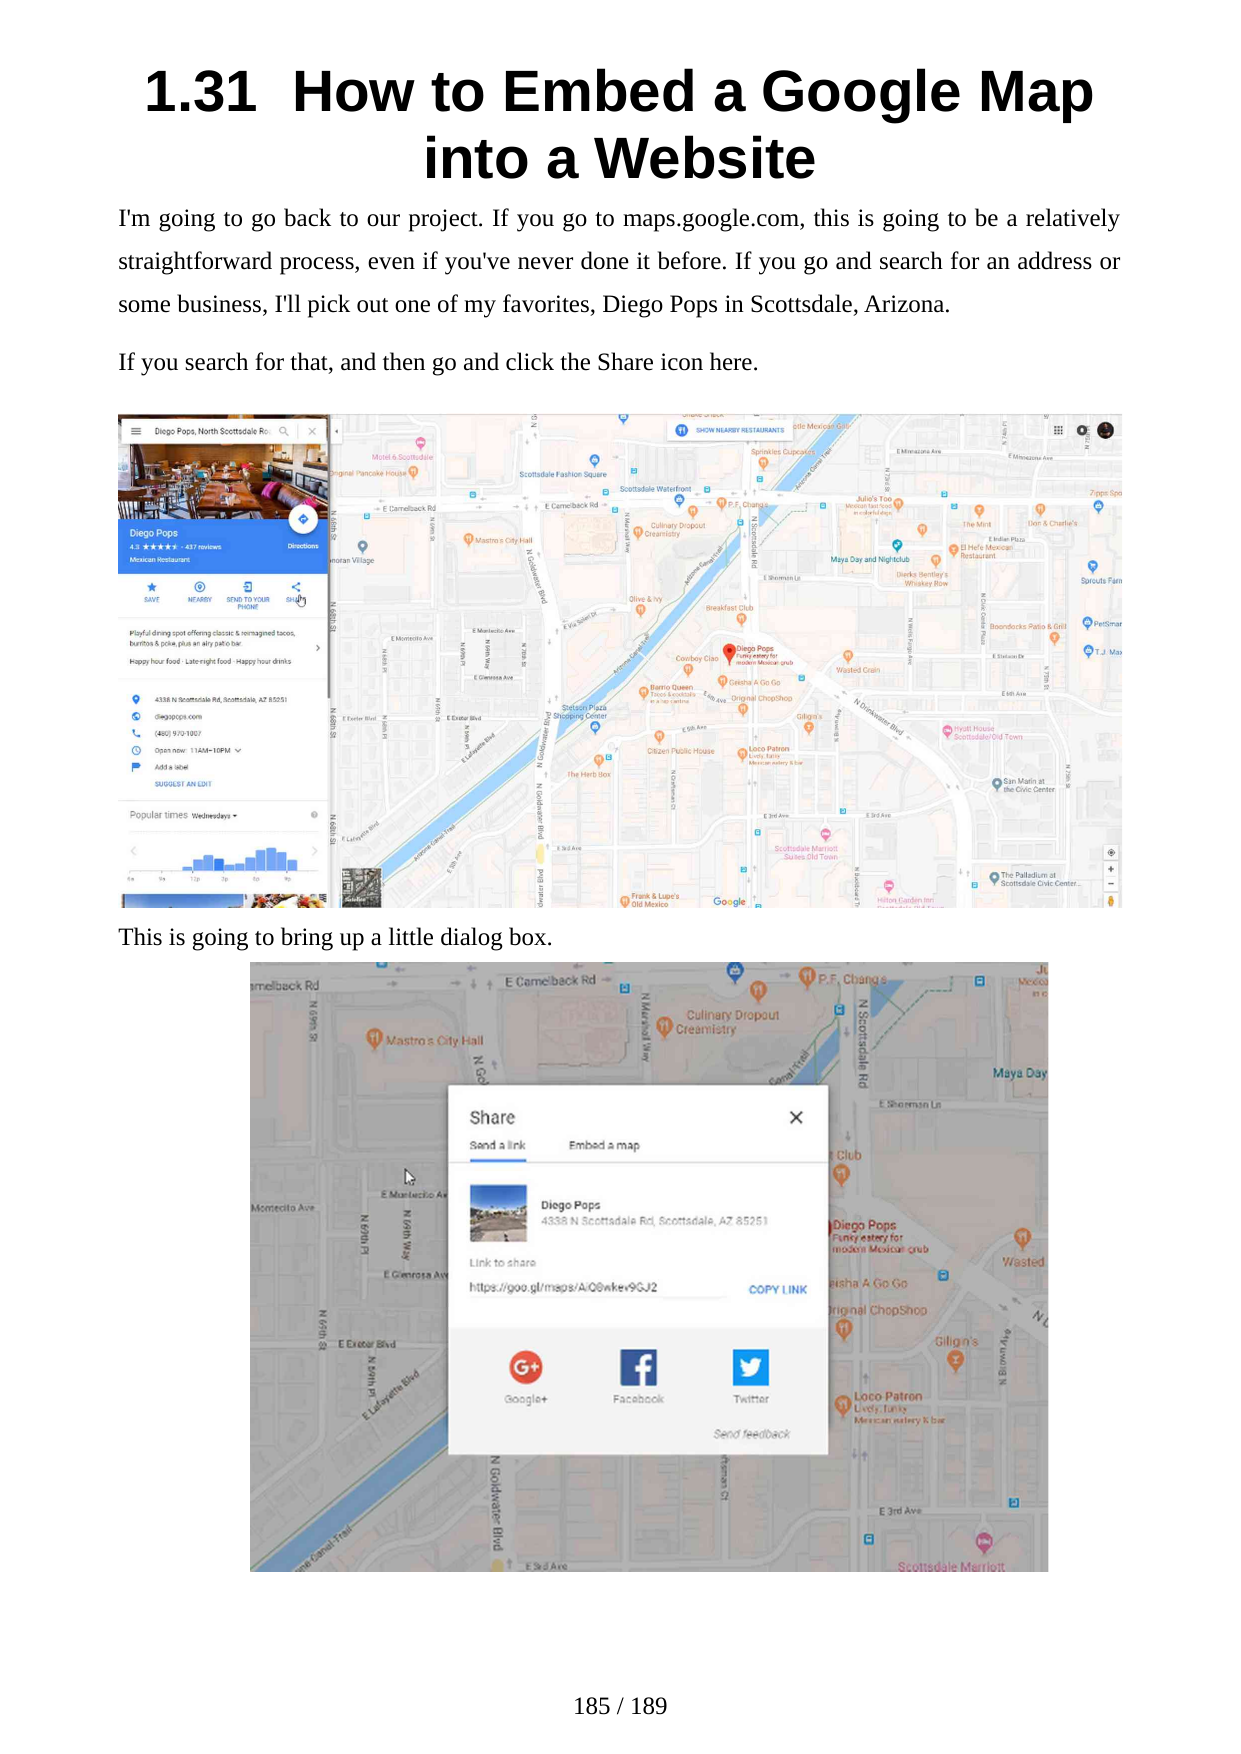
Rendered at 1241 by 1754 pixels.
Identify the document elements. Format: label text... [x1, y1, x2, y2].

title 1.31 How to Embed a Google Map into a Website [118, 56, 1122, 190]
text I'm going to go back to our project. If you go to maps.google.com, this is going to be a relatively straightforward process, even if you've never done it before. If you go and search for an address or some business, I'll pick out one of my favorites, Diego Pops in Scottsdale, Arizona. [118, 203, 1122, 318]
picture [250, 962, 1049, 1572]
picture [118, 413, 1123, 908]
text This is going to bring up a little dialog box. [118, 908, 1122, 951]
text If you search for that, and then go and click the Share icon here. [118, 347, 1122, 376]
text [118, 404, 1122, 413]
